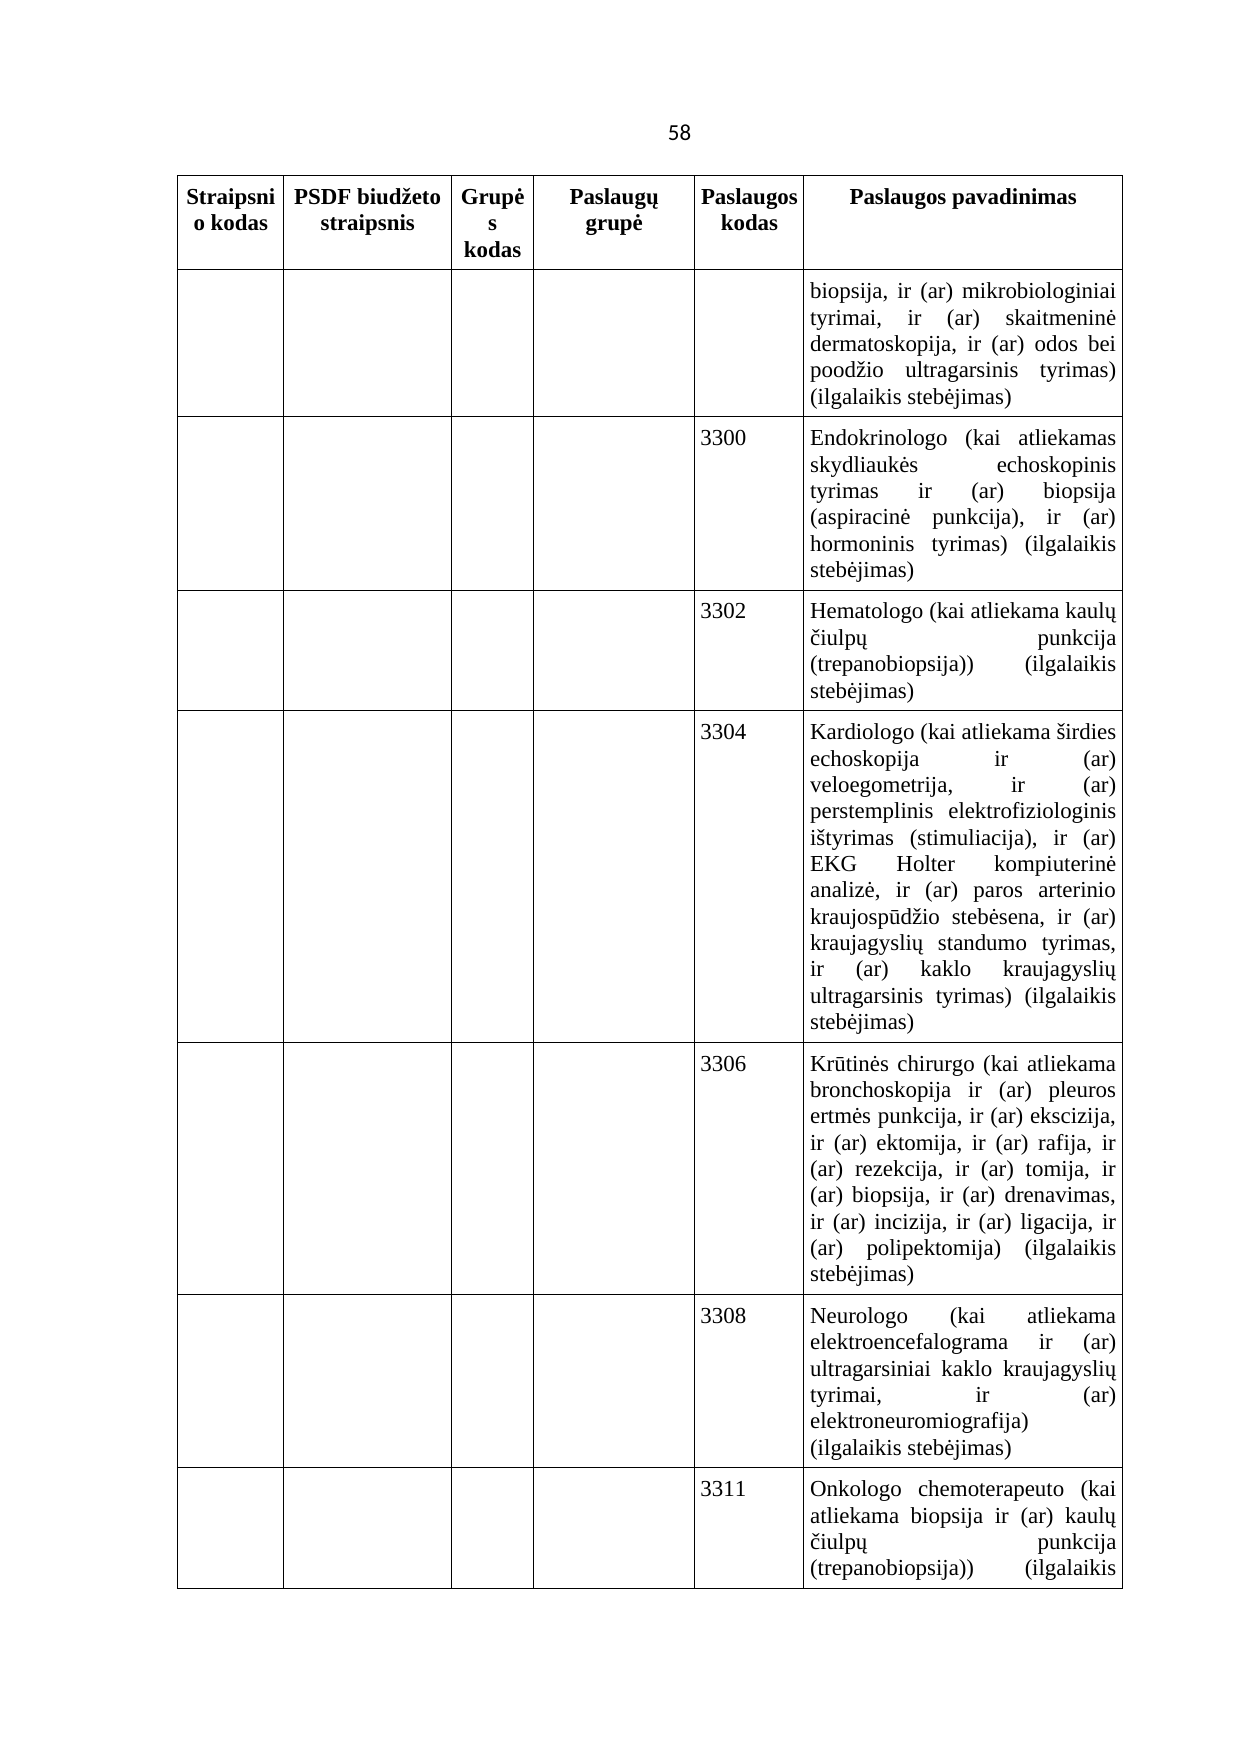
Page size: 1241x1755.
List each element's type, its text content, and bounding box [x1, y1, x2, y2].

table_cell 3300 [695, 417, 803, 589]
table_cell [284, 417, 451, 589]
table_cell [452, 711, 533, 1042]
table_cell [534, 1295, 694, 1467]
table_cell 3302 [695, 591, 803, 710]
table_cell [452, 1468, 533, 1588]
table_cell [452, 417, 533, 589]
table_cell [534, 1043, 694, 1294]
table_cell [534, 711, 694, 1042]
table_cell 3308 [695, 1295, 803, 1467]
table_cell Neurologo (kai atliekama elektroencefalograma ir (ar) ultragarsiniai kaklo kraujagyslių tyrimai, ir (ar) elektroneuromiografija) (ilgalaikis stebėjimas) [804, 1295, 1122, 1467]
table_header Paslaugos kodas [695, 176, 803, 269]
table_cell biopsija, ir (ar) mikrobiologiniai tyrimai, ir (ar) skaitmeninė dermatoskopija, ir (ar) odos bei poodžio ultragarsinis tyrimas) (ilgalaikis stebėjimas) [804, 270, 1122, 416]
table_cell [178, 1295, 283, 1467]
table_cell [452, 1295, 533, 1467]
table_cell [452, 591, 533, 710]
table_cell Kardiologo (kai atliekama širdies echoskopija ir (ar) veloegometrija, ir (ar) perstemplinis elektrofiziologinis ištyrimas (stimuliacija), ir (ar) EKG Holter kompiuterinė analizė, ir (ar) paros arterinio kraujospūdžio stebėsena, ir (ar) kraujagyslių standumo tyrimas, ir (ar) kaklo kraujagyslių ultragarsinis tyrimas) (ilgalaikis stebėjimas) [804, 711, 1122, 1042]
table_cell [178, 1043, 283, 1294]
table_cell [284, 1043, 451, 1294]
table_cell Krūtinės chirurgo (kai atliekama bronchoskopija ir (ar) pleuros ertmės punkcija, ir (ar) ekscizija, ir (ar) ektomija, ir (ar) rafija, ir (ar) rezekcija, ir (ar) tomija, ir (ar) biopsija, ir (ar) drenavimas, ir (ar) incizija, ir (ar) ligacija, ir (ar) polipektomija) (ilgalaikis stebėjimas) [804, 1043, 1122, 1294]
table_cell [534, 417, 694, 589]
table_cell [178, 711, 283, 1042]
table_cell [452, 270, 533, 416]
table_cell 3304 [695, 711, 803, 1042]
table_cell [534, 591, 694, 710]
table_cell [284, 270, 451, 416]
table_cell [452, 1043, 533, 1294]
table_cell Endokrinologo (kai atliekamas skydliaukės echoskopinis tyrimas ir (ar) biopsija (aspiracinė punkcija), ir (ar) hormoninis tyrimas) (ilgalaikis stebėjimas) [804, 417, 1122, 589]
table_cell 3311 [695, 1468, 803, 1588]
table_header Straipsnio kodas [178, 176, 283, 269]
table_cell [284, 1468, 451, 1588]
table_header Paslaugų grupė [534, 176, 694, 269]
table_cell Onkologo chemoterapeuto (kai atliekama biopsija ir (ar) kaulų čiulpų punkcija (trepanobiopsija)) (ilgalaikis [804, 1468, 1122, 1588]
table_cell Hematologo (kai atliekama kaulų čiulpų punkcija (trepanobiopsija)) (ilgalaikis stebėjimas) [804, 591, 1122, 710]
table_cell [534, 1468, 694, 1588]
table_cell 3306 [695, 1043, 803, 1294]
table_header PSDF biudžeto straipsnis [284, 176, 451, 269]
table_cell [284, 591, 451, 710]
table_cell [178, 417, 283, 589]
table_cell [284, 1295, 451, 1467]
table_cell [534, 270, 694, 416]
table_cell [284, 711, 451, 1042]
table_header Grupės kodas [452, 176, 533, 269]
table_cell [695, 270, 803, 416]
table_cell [178, 591, 283, 710]
table_header Paslaugos pavadinimas [804, 176, 1122, 269]
table_cell [178, 1468, 283, 1588]
table_cell [178, 270, 283, 416]
